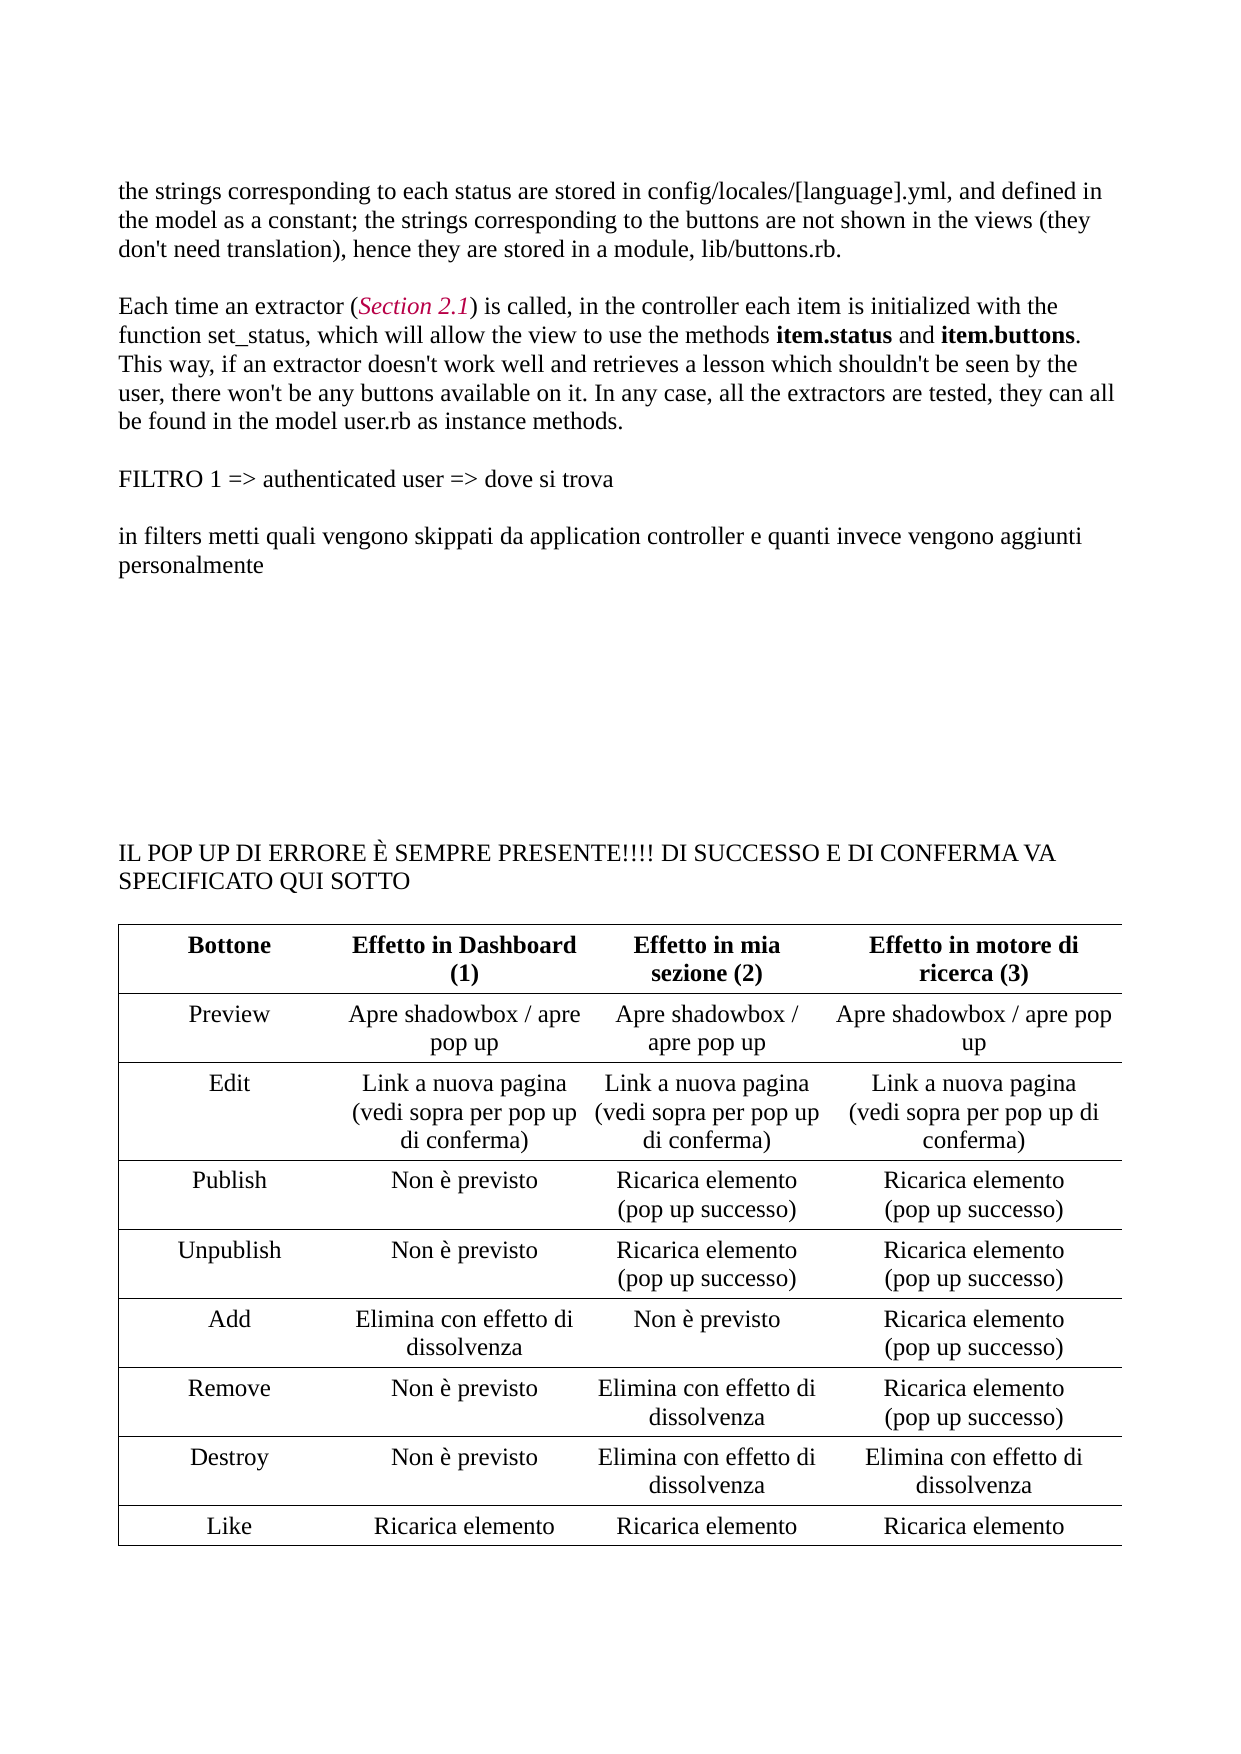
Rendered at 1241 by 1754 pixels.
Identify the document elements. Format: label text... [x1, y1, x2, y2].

table_cell Apre shadowbox / apre pop up [341, 994, 588, 1062]
table_cell Non è previsto [341, 1230, 588, 1298]
text FILTRO 1 => authenticated user => dove si trova [118, 464, 1122, 493]
table_cell Non è previsto [341, 1368, 588, 1436]
table_cell Elimina con effetto di dissolvenza [341, 1299, 588, 1367]
table_cell Remove [119, 1368, 341, 1436]
table_cell Apre shadowbox / apre pop up [826, 994, 1122, 1062]
table_cell Unpublish [119, 1230, 341, 1298]
table_cell Link a nuova pagina (vedi sopra per pop up di conferma) [341, 1063, 588, 1160]
table_cell Link a nuova pagina (vedi sopra per pop up di conferma) [826, 1063, 1122, 1160]
table_cell Edit [119, 1063, 341, 1160]
table_cell Publish [119, 1161, 341, 1229]
table_cell Non è previsto [341, 1437, 588, 1505]
table_cell Non è previsto [341, 1161, 588, 1229]
table_cell Add [119, 1299, 341, 1367]
text IL POP UP DI ERRORE È SEMPRE PRESENTE!!!! DI SUCCESSO E DI CONFERMA VA SPECIFICATO QUI SOTTO [118, 838, 1122, 895]
table_cell Ricarica elemento [588, 1506, 826, 1545]
table_cell Elimina con effetto di dissolvenza [588, 1437, 826, 1505]
table_cell Ricarica elemento (pop up successo) [826, 1230, 1122, 1298]
text the strings corresponding to each status are stored in config/locales/[language].yml, and defined in the model as a constant; the strings corresponding to the buttons are not shown in the views (they don't need translation), hence they are stored in a module, lib/buttons.rb. [118, 176, 1122, 263]
table_cell Like [119, 1506, 341, 1545]
table_cell Ricarica elemento (pop up successo) [588, 1230, 826, 1298]
table_cell Ricarica elemento (pop up successo) [826, 1299, 1122, 1367]
table_cell Preview [119, 994, 341, 1062]
table_cell Elimina con effetto di dissolvenza [826, 1437, 1122, 1505]
table_cell Destroy [119, 1437, 341, 1505]
table_cell Ricarica elemento [341, 1506, 588, 1545]
text in filters metti quali vengono skippati da application controller e quanti invece vengono aggiunti personalmente [118, 521, 1122, 579]
table_header Bottone [119, 925, 341, 993]
table_cell Link a nuova pagina (vedi sopra per pop up di conferma) [588, 1063, 826, 1160]
text Each time an extractor (Section 2.1) is called, in the controller each item is initialized with the function set_status, which will allow the view to use the methods item.status and item.buttons. This way, if an extractor doesn't work well and retrieves a lesson which shouldn't be seen by the user, there won't be any buttons available on it. In any case, all the extractors are tested, they can all be found in the model user.rb as instance methods. [118, 291, 1122, 435]
table_cell Ricarica elemento (pop up successo) [588, 1161, 826, 1229]
table_cell Non è previsto [588, 1299, 826, 1367]
table_cell Apre shadowbox / apre pop up [588, 994, 826, 1062]
table_cell Ricarica elemento (pop up successo) [826, 1368, 1122, 1436]
table_cell Elimina con effetto di dissolvenza [588, 1368, 826, 1436]
table_cell Ricarica elemento (pop up successo) [826, 1161, 1122, 1229]
table_header Effetto in mia sezione (2) [588, 925, 826, 993]
table_header Effetto in motore di ricerca (3) [826, 925, 1122, 993]
table_cell Ricarica elemento [826, 1506, 1122, 1545]
table_header Effetto in Dashboard (1) [341, 925, 588, 993]
